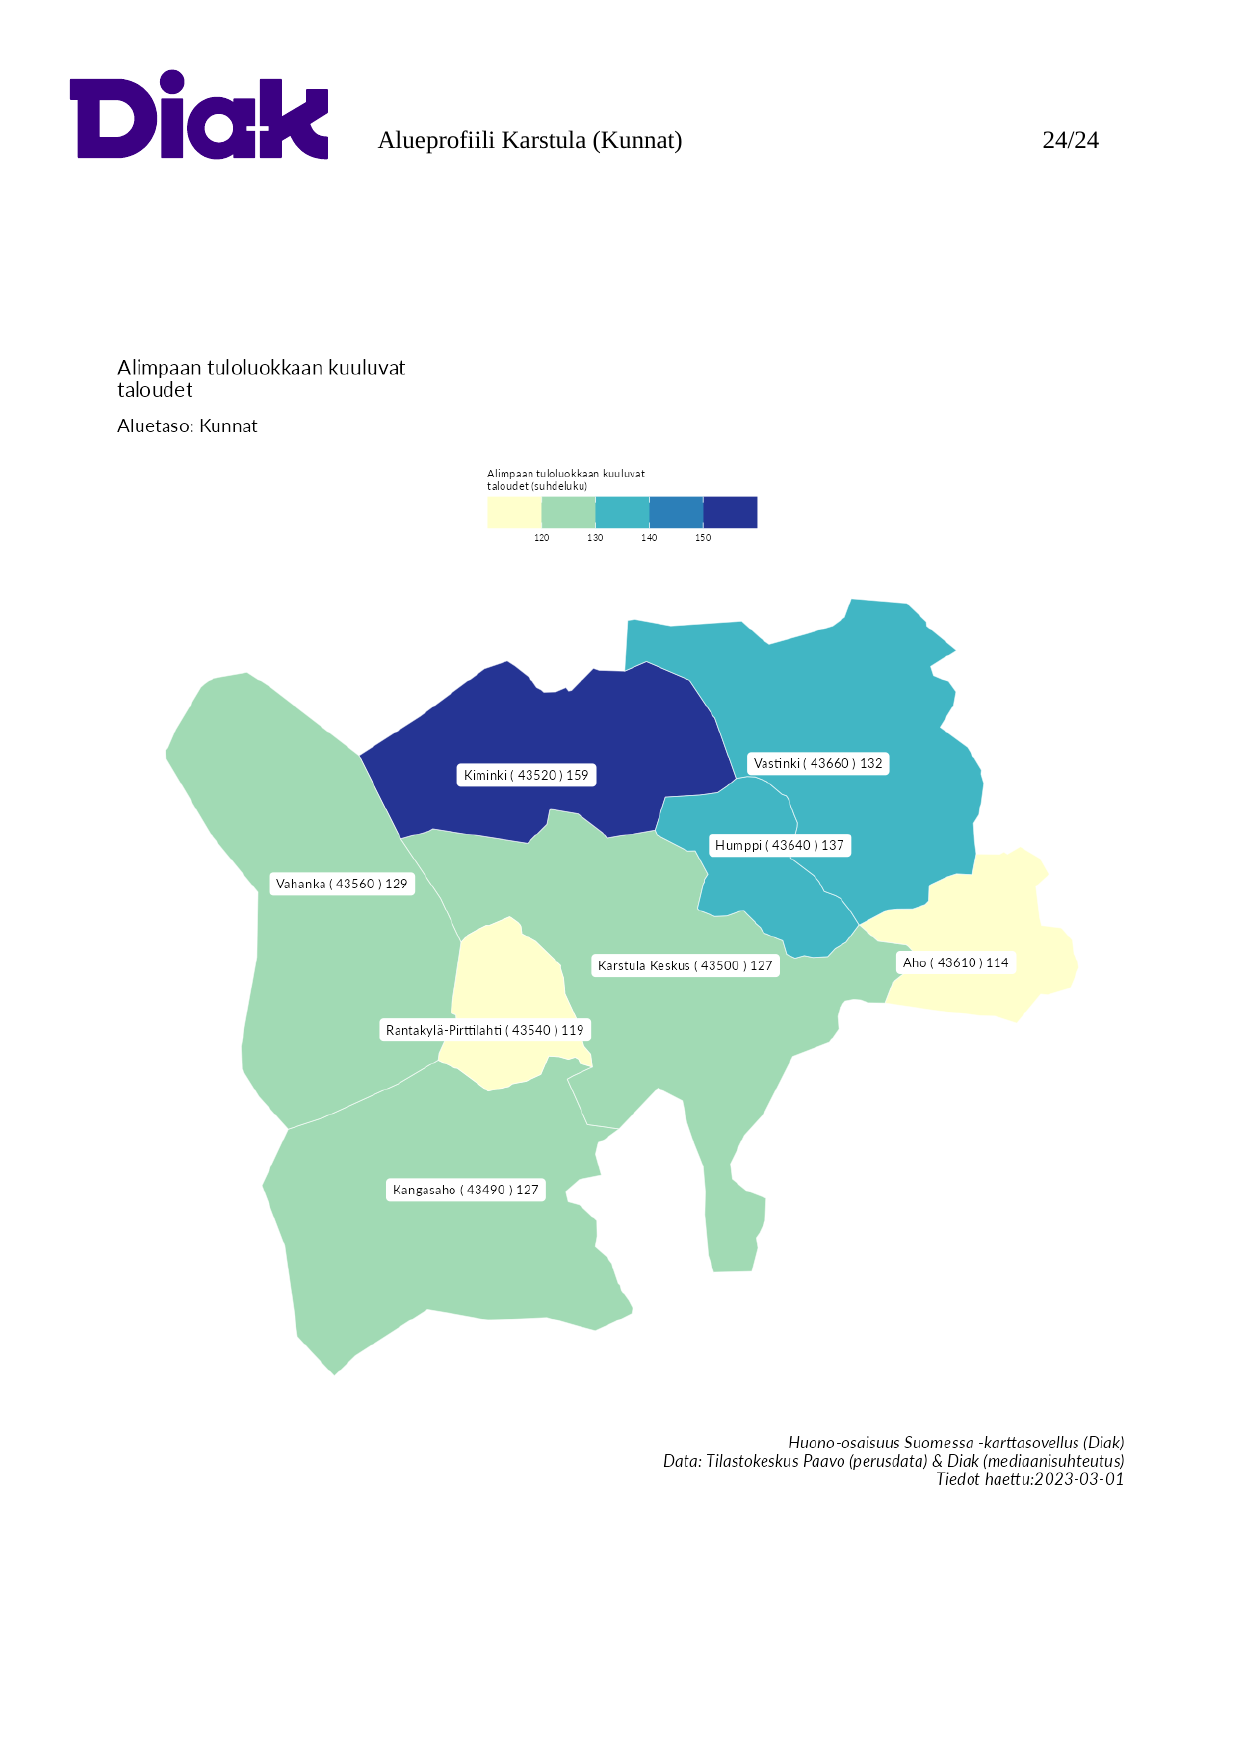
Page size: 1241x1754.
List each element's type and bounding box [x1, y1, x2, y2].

picture [61, 196, 1179, 1651]
